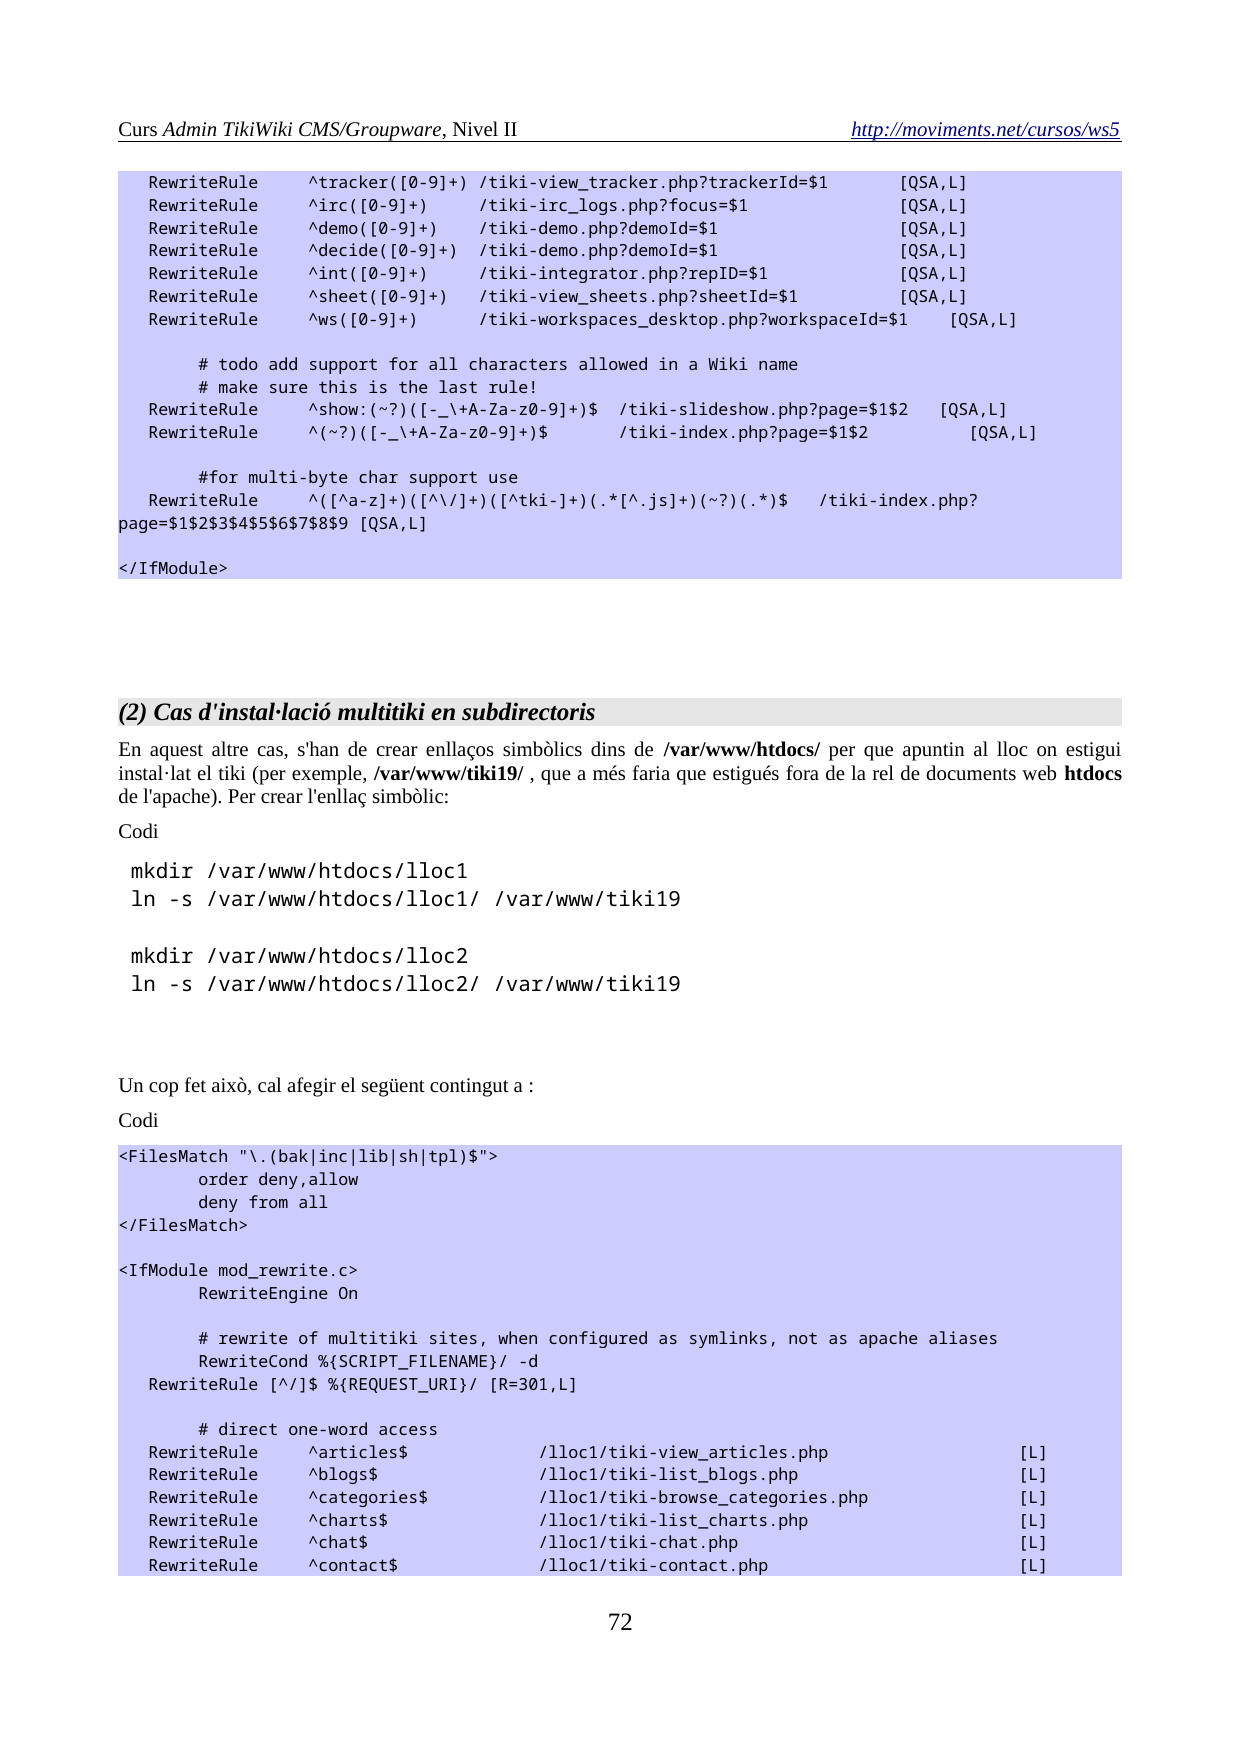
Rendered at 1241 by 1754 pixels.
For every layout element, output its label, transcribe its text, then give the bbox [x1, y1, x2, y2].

text # todo add support for all characters allowed in a Wiki name [118, 352, 1122, 375]
text # direct one-word access [118, 1417, 1122, 1440]
text Un cop fet això, cal afegir el següent contingut a : [118, 1027, 1122, 1097]
text RewriteRule ^contact$ /lloc1/tiki-contact.php [L] [118, 1554, 1122, 1576]
text # make sure this is the last rule! [118, 375, 1122, 398]
text RewriteRule ^blogs$ /lloc1/tiki-list_blogs.php [L] [118, 1463, 1122, 1486]
text RewriteRule ^ws([0-9]+) /tiki-workspaces_desktop.php?workspaceId=$1 [QSA,L] [118, 307, 1122, 330]
text RewriteRule ^decide([0-9]+) /tiki-demo.php?demoId=$1 [QSA,L] [118, 239, 1122, 262]
text <IfModule mod_rewrite.c> [118, 1258, 1122, 1281]
text RewriteRule ^(~?)([-_\+A-Za-z0-9]+)$ /tiki-index.php?page=$1$2 [QSA,L] [118, 421, 1122, 443]
text Codi [118, 820, 1122, 843]
text Codi [118, 1109, 1122, 1132]
text RewriteCond %{SCRIPT_FILENAME}/ -d [118, 1349, 1122, 1372]
text ln -s /var/www/htdocs/lloc2/ /var/www/tiki19 [118, 969, 1122, 998]
text RewriteRule ^demo([0-9]+) /tiki-demo.php?demoId=$1 [QSA,L] [118, 216, 1122, 239]
text RewriteRule ^([^a-z]+)([^\/]+)([^tki-]+)(.*[^.js]+)(~?)(.*)$ /tiki-index.php?page=$1$2$3$4$5$6$7$8$9 [QSA,L] [118, 489, 1122, 534]
text RewriteRule ^charts$ /lloc1/tiki-list_charts.php [L] [118, 1508, 1122, 1531]
text RewriteRule ^irc([0-9]+) /tiki-irc_logs.php?focus=$1 [QSA,L] [118, 193, 1122, 216]
text </IfModule> [118, 557, 1122, 579]
text <FilesMatch "\.(bak|inc|lib|sh|tpl)$"> [118, 1145, 1122, 1168]
text RewriteRule ^articles$ /lloc1/tiki-view_articles.php [L] [118, 1440, 1122, 1463]
text mkdir /var/www/htdocs/lloc2 [118, 941, 1122, 969]
text order deny,allow [118, 1168, 1122, 1190]
text RewriteRule ^sheet([0-9]+) /tiki-view_sheets.php?sheetId=$1 [QSA,L] [118, 284, 1122, 307]
text RewriteRule [^/]$ %{REQUEST_URI}/ [R=301,L] [118, 1372, 1122, 1395]
text #for multi-byte char support use [118, 466, 1122, 489]
text En aquest altre cas, s'han de crear enllaços simbòlics dins de /var/www/htdocs/ per que apuntin al lloc on estigui instal·lat el tiki (per exemple, /var/www/tiki19/ , que a més faria que estigués fora de la rel de documents web htdocs de l'apache). Per crear l'enllaç simbòlic: [118, 738, 1122, 808]
text ln -s /var/www/htdocs/lloc1/ /var/www/tiki19 [118, 884, 1122, 913]
text RewriteRule ^chat$ /lloc1/tiki-chat.php [L] [118, 1531, 1122, 1554]
text mkdir /var/www/htdocs/lloc1 [118, 856, 1122, 884]
text RewriteRule ^tracker([0-9]+) /tiki-view_tracker.php?trackerId=$1 [QSA,L] [118, 171, 1122, 193]
text # rewrite of multitiki sites, when configured as symlinks, not as apache aliases [118, 1327, 1122, 1349]
subtitle (2) Cas d'instal·lació multitiki en subdirectoris [118, 698, 1122, 726]
text RewriteRule ^int([0-9]+) /tiki-integrator.php?repID=$1 [QSA,L] [118, 262, 1122, 284]
text </FilesMatch> [118, 1213, 1122, 1236]
text RewriteEngine On [118, 1281, 1122, 1304]
text RewriteRule ^show:(~?)([-_\+A-Za-z0-9]+)$ /tiki-slideshow.php?page=$1$2 [QSA,L] [118, 398, 1122, 421]
text RewriteRule ^categories$ /lloc1/tiki-browse_categories.php [L] [118, 1486, 1122, 1508]
text deny from all [118, 1190, 1122, 1213]
